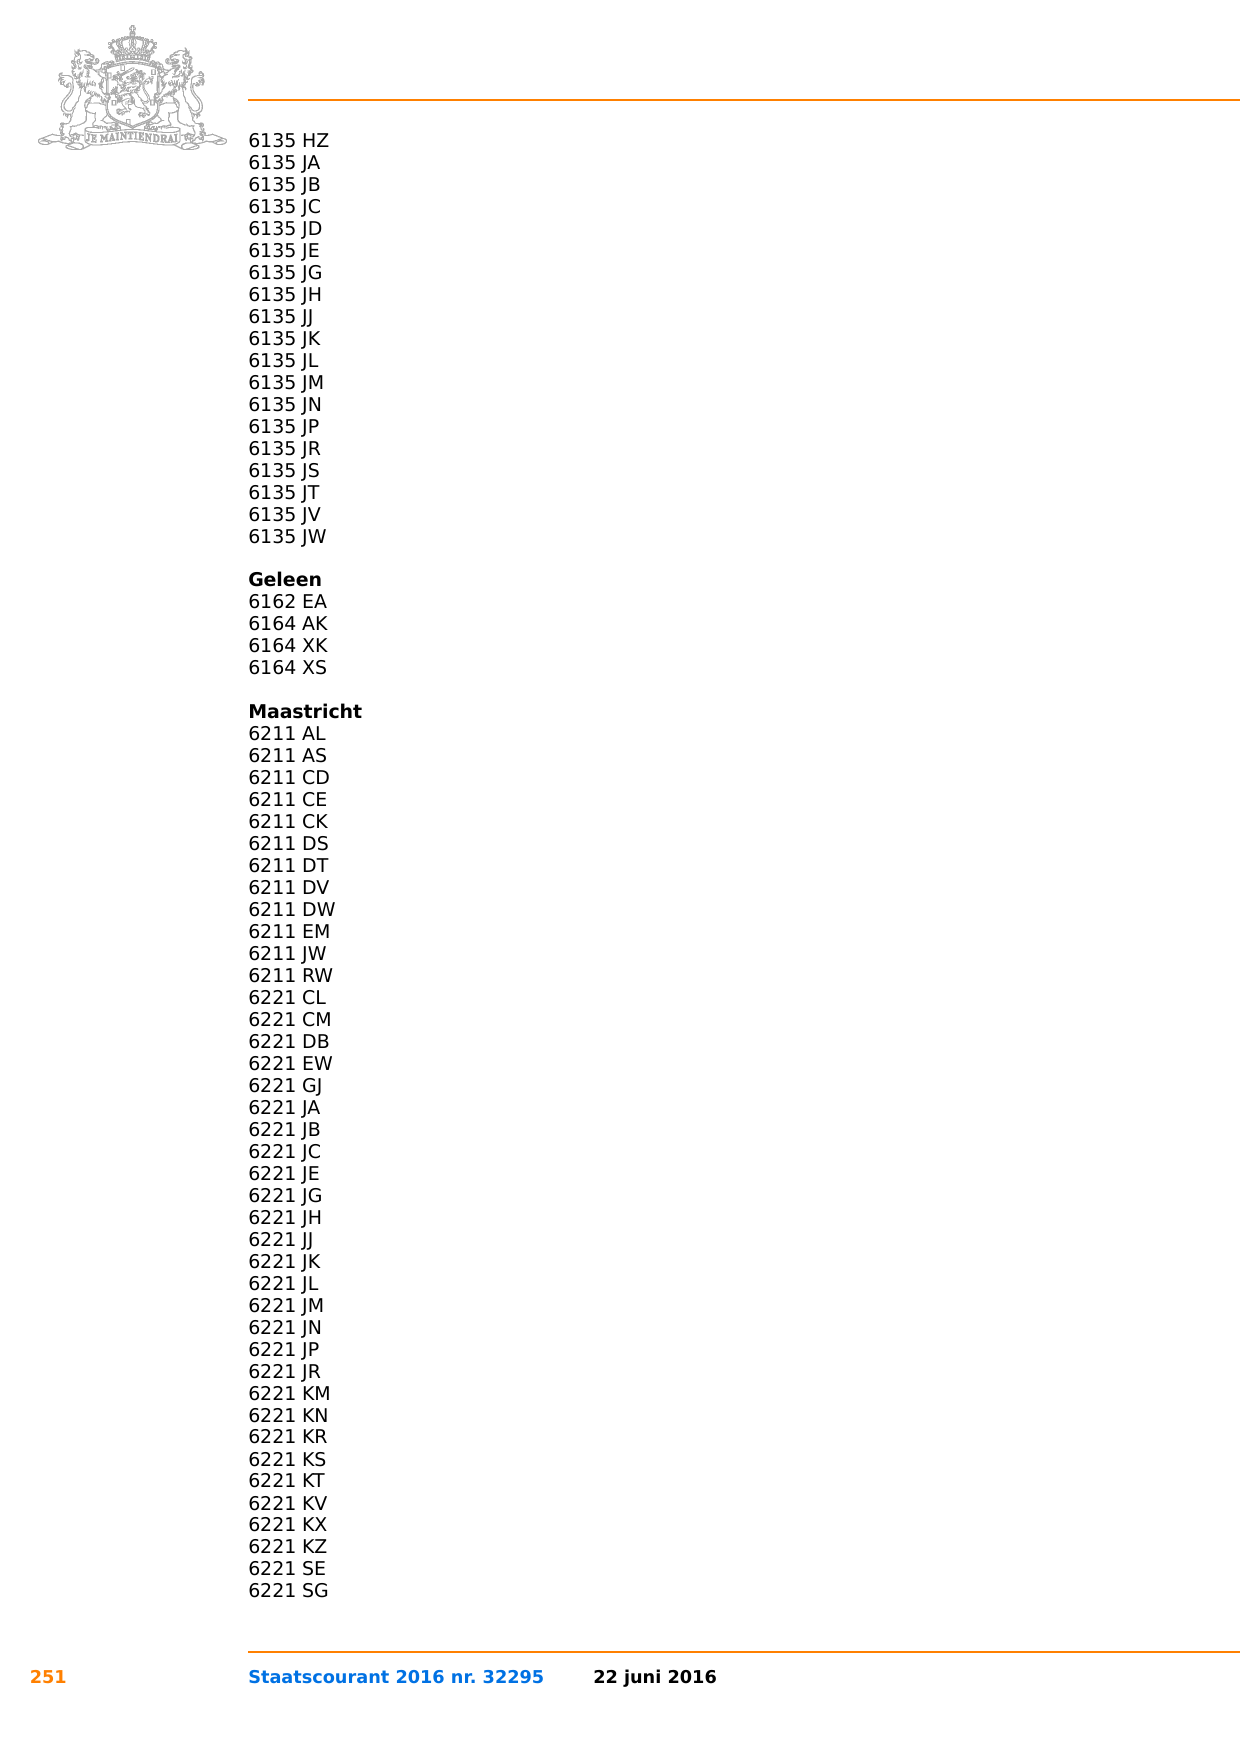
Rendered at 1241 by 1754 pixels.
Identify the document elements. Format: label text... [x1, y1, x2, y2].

text 6135 JH [248, 284, 1163, 306]
text 6211 DT [248, 855, 1163, 877]
text 6211 CD [248, 767, 1163, 789]
text 6221 JJ [248, 1229, 1163, 1251]
text Maastricht [248, 701, 1163, 723]
text 6164 AK [248, 613, 1163, 635]
text 6135 JR [248, 438, 1163, 459]
picture [38, 25, 227, 150]
text 6221 JM [248, 1294, 1163, 1317]
text 6221 KX [248, 1514, 1163, 1536]
text 6221 JB [248, 1119, 1163, 1141]
text 6135 JV [248, 503, 1163, 526]
text 6221 DB [248, 1031, 1163, 1053]
text 6221 CM [248, 1009, 1163, 1031]
text 6221 KZ [248, 1536, 1163, 1558]
text 6221 JN [248, 1317, 1163, 1338]
text 6221 JR [248, 1361, 1163, 1382]
text 6221 JC [248, 1141, 1163, 1163]
text 6211 DS [248, 833, 1163, 855]
text 6221 CL [248, 987, 1163, 1009]
text 6135 JM [248, 372, 1163, 394]
text 6135 JP [248, 416, 1163, 438]
text 6211 RW [248, 965, 1163, 987]
text 6211 DV [248, 877, 1163, 899]
text 6211 AS [248, 745, 1163, 767]
text 6211 JW [248, 943, 1163, 965]
text 6221 JG [248, 1185, 1163, 1207]
text 6221 KM [248, 1382, 1163, 1404]
text 6221 KN [248, 1404, 1163, 1426]
text 6135 JW [248, 526, 1163, 547]
text 6135 JJ [248, 306, 1163, 328]
text 6135 JC [248, 196, 1163, 218]
text 6221 JA [248, 1097, 1163, 1119]
text 6221 SE [248, 1558, 1163, 1580]
text 6135 JT [248, 482, 1163, 503]
text 6135 JE [248, 240, 1163, 262]
text 6221 SG [248, 1580, 1163, 1602]
text 6162 EA [248, 591, 1163, 613]
text 6211 DW [248, 899, 1163, 921]
text 6164 XS [248, 657, 1163, 679]
text 6135 JA [248, 152, 1163, 174]
text 6135 JD [248, 218, 1163, 240]
text 6221 JP [248, 1338, 1163, 1361]
text 6135 JN [248, 394, 1163, 416]
text 6221 GJ [248, 1075, 1163, 1097]
text 6135 JL [248, 350, 1163, 372]
text 6221 EW [248, 1053, 1163, 1075]
text 6221 KT [248, 1470, 1163, 1492]
text 6164 XK [248, 635, 1163, 657]
text 6211 AL [248, 723, 1163, 745]
text 6135 HZ [248, 130, 1163, 152]
text 6135 JB [248, 174, 1163, 196]
text 6221 JK [248, 1251, 1163, 1273]
text 6221 JE [248, 1163, 1163, 1185]
text 6135 JS [248, 459, 1163, 482]
text 6135 JG [248, 262, 1163, 284]
text 6135 JK [248, 328, 1163, 350]
text 6211 CK [248, 811, 1163, 833]
text Geleen [248, 569, 1163, 591]
text 6211 EM [248, 921, 1163, 943]
text 6221 KR [248, 1426, 1163, 1448]
text 6221 KV [248, 1492, 1163, 1514]
text 6221 JL [248, 1273, 1163, 1294]
text 6221 KS [248, 1448, 1163, 1470]
text 6211 CE [248, 789, 1163, 811]
text 6221 JH [248, 1207, 1163, 1229]
